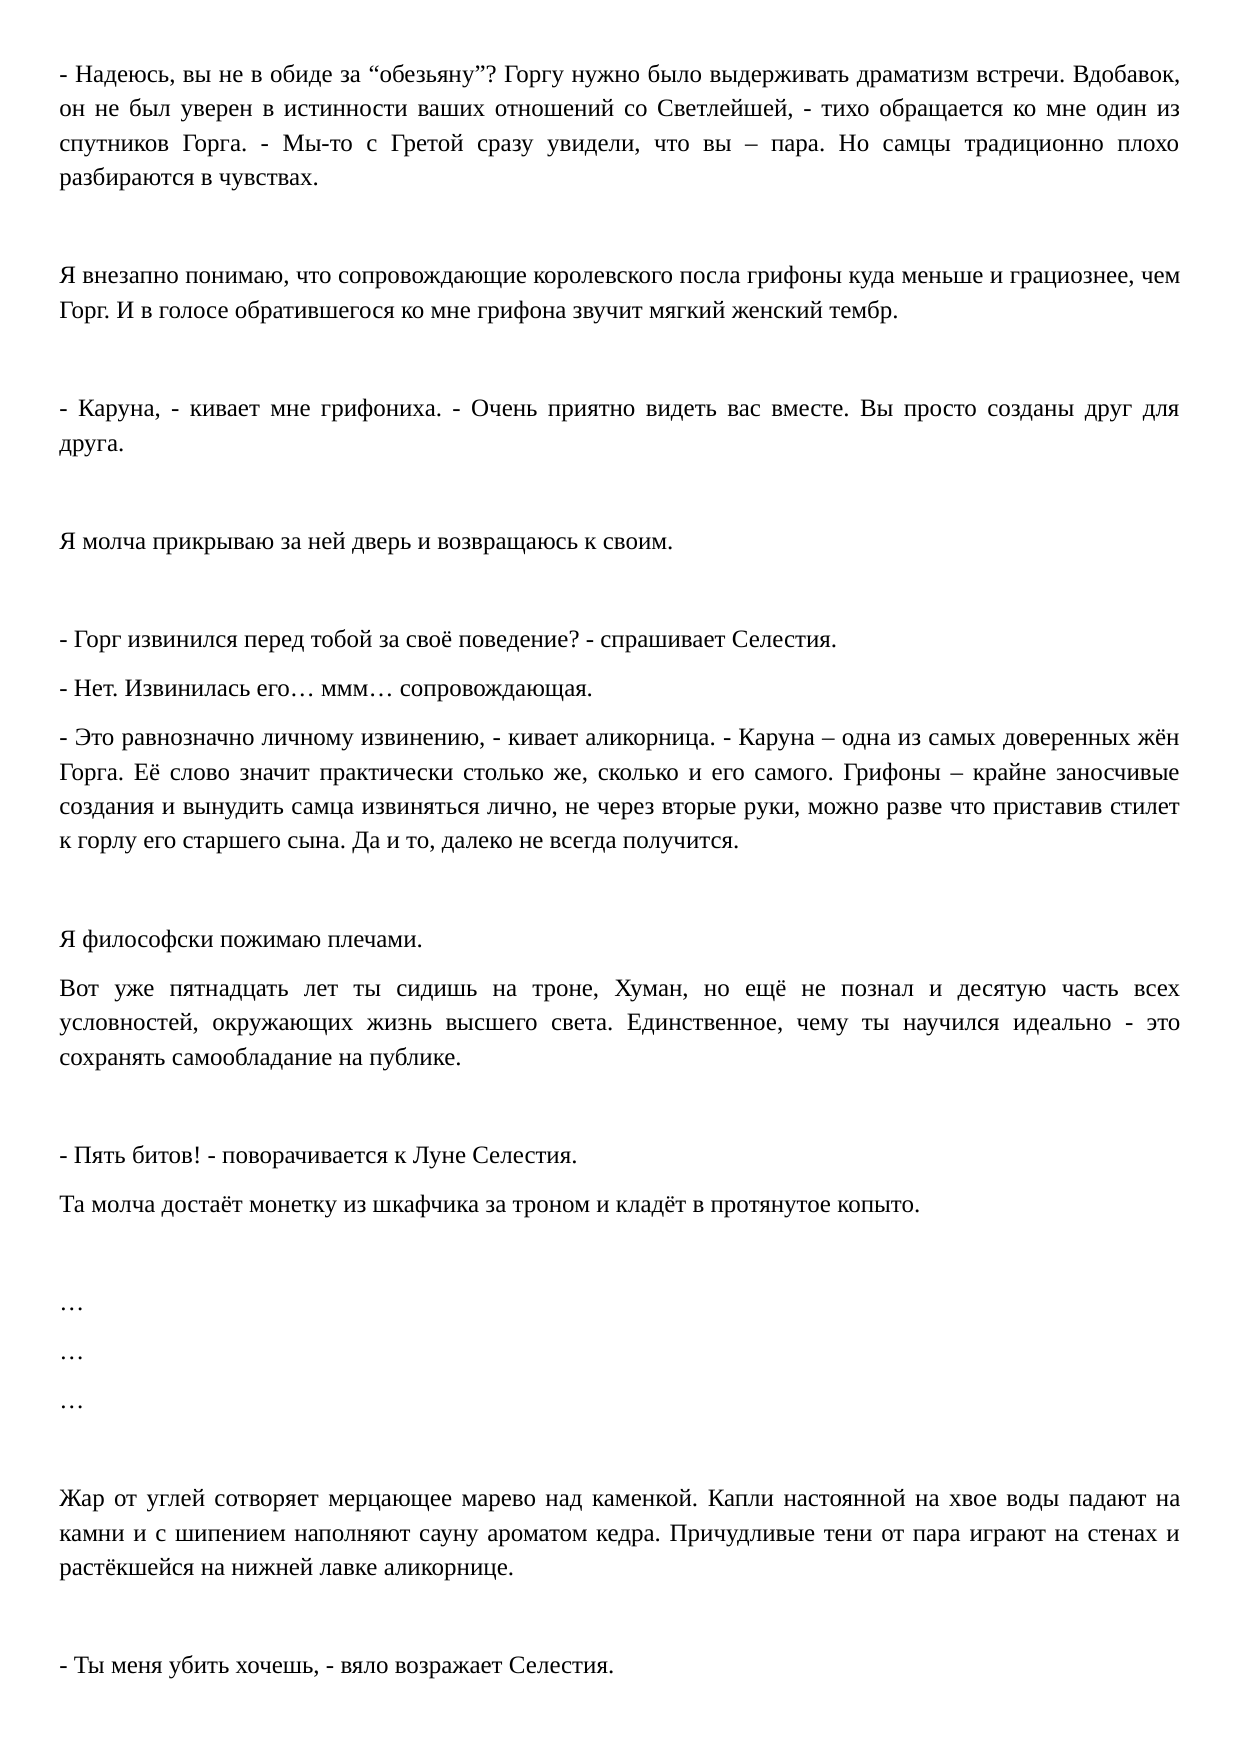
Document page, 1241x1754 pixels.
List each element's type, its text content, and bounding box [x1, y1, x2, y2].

text - Каруна, - кивает мне грифониха. - Очень приятно видеть вас вместе. Вы просто созданы друг для друга. [59, 393, 1181, 456]
text Я молча прикрываю за ней дверь и возвращаюсь к своим. [59, 526, 1181, 554]
text - Пять битов! - поворачивается к Луне Селестия. [59, 1140, 1181, 1168]
text - Это равнозначно личному извинению, - кивает аликорница. - Каруна – одна из самых доверенных жён Горга. Её слово значит практически столько же, сколько и его самого. Грифоны – крайне заносчивые создания и вынудить самца извиняться лично, не через вторые руки, можно разве что приставив стилет к горлу его старшего сына. Да и то, далеко не всегда получится. [59, 722, 1181, 854]
text - Горг извинился перед тобой за своё поведение? - спрашивает Селестия. [59, 624, 1181, 653]
text - Нет. Извинилась его… ммм… сопровождающая. [59, 673, 1181, 702]
text Я внезапно понимаю, что сопровождающие королевского посла грифоны куда меньше и грациознее, чем Горг. И в голосе обратившегося ко мне грифона звучит мягкий женский тембр. [59, 261, 1181, 324]
text Вот уже пятнадцать лет ты сидишь на троне, Хуман, но ещё не познал и десятую часть всех условностей, окружающих жизнь высшего света. Единственное, чему ты научился идеально - это сохранять самообладание на публике. [59, 973, 1181, 1070]
text … [59, 1385, 1181, 1414]
text … [59, 1336, 1181, 1365]
text Жар от углей сотворяет мерцающее марево над каменкой. Капли настоянной на хвое воды падают на камни и с шипением наполняют сауну ароматом кедра. Причудливые тени от пара играют на стенах и растёкшейся на нижней лавке аликорнице. [59, 1483, 1181, 1581]
text … [59, 1287, 1181, 1316]
text - Надеюсь, вы не в обиде за “обезьяну”? Горгу нужно было выдерживать драматизм встречи. Вдобавок, он не был уверен в истинности ваших отношений со Светлейшей, - тихо обращается ко мне один из спутников Горга. - Мы-то с Гретой сразу увидели, что вы – пара. Но самцы традиционно плохо разбираются в чувствах. [59, 59, 1181, 191]
text - Ты меня убить хочешь, - вяло возражает Селестия. [59, 1650, 1181, 1679]
text Я философски пожимаю плечами. [59, 924, 1181, 952]
text Та молча достаёт монетку из шкафчика за троном и кладёт в протянутое копыто. [59, 1189, 1181, 1218]
